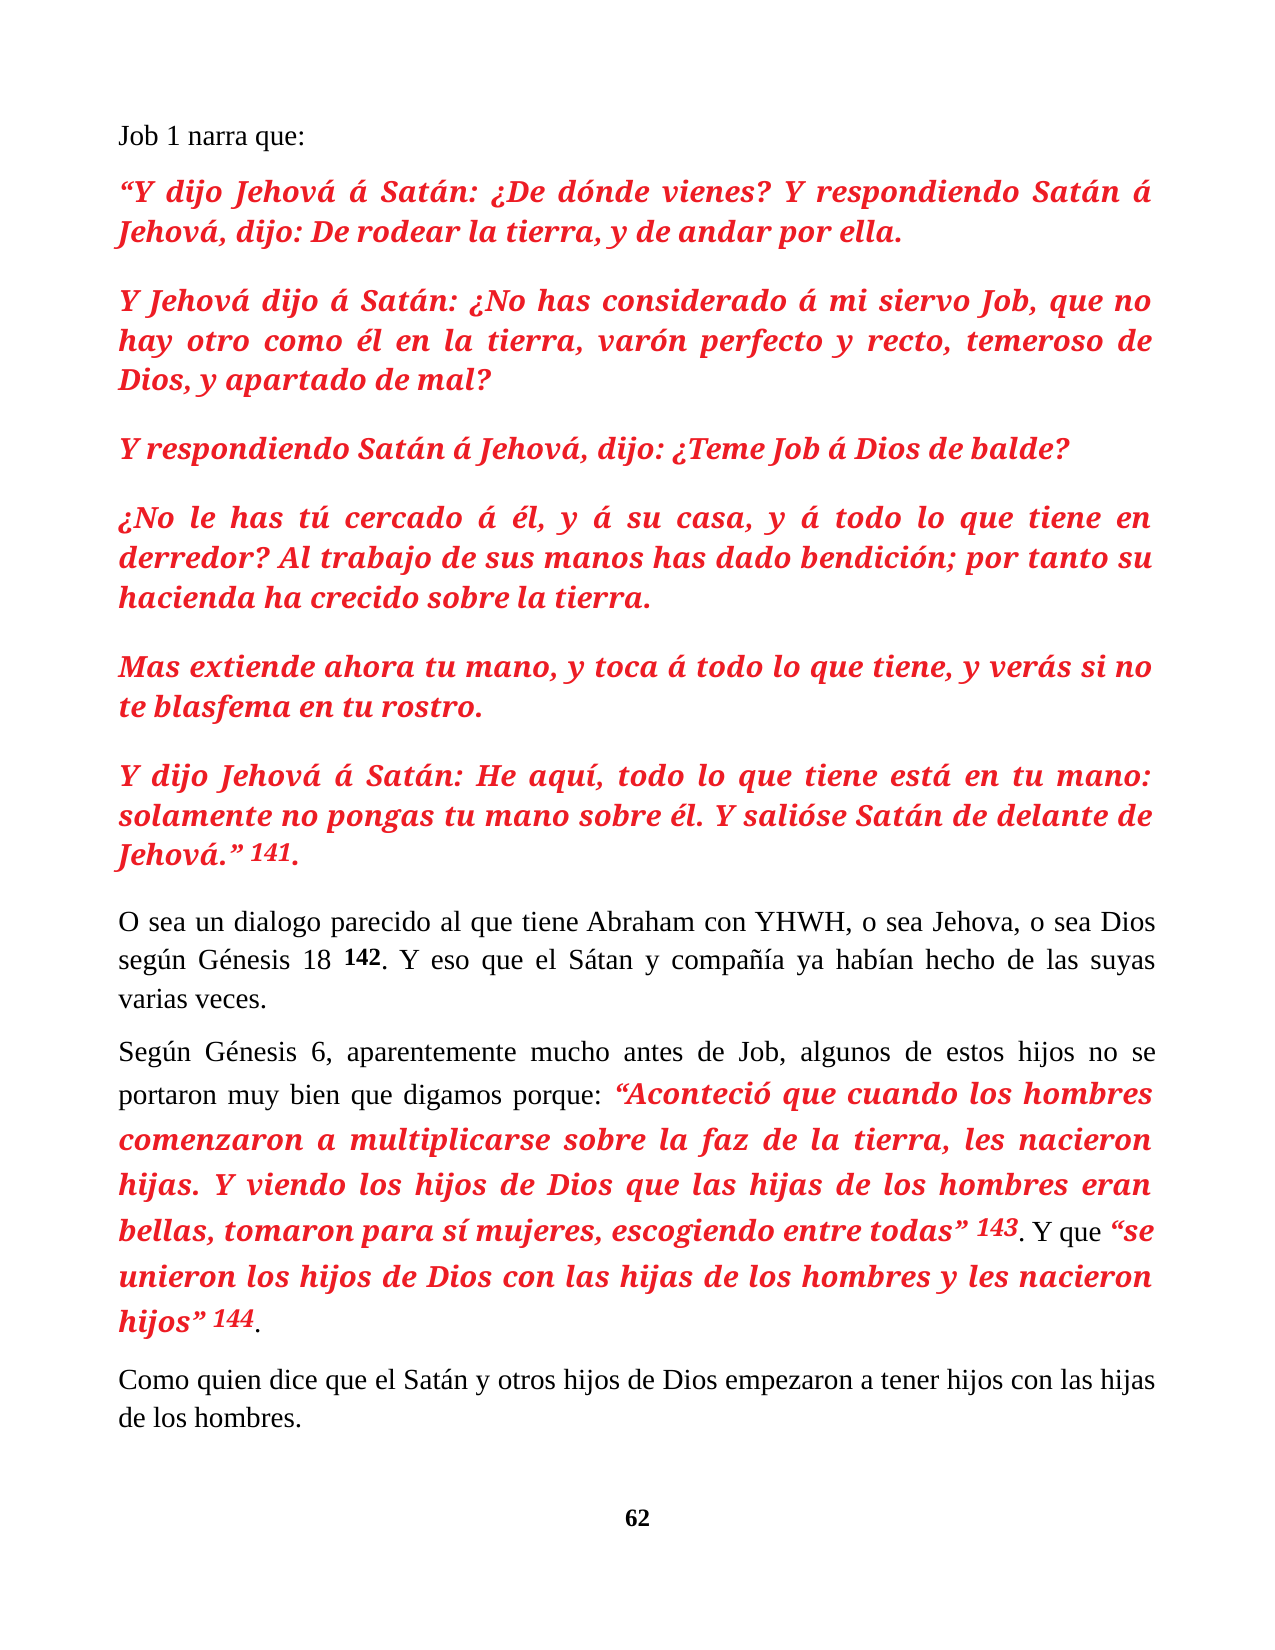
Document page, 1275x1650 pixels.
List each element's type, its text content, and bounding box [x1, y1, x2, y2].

text ¿No le has tú cercado á él, y á su casa, y á todo lo que tiene en derredor? Al trabajo de sus manos has dado bendición; por tanto su hacienda ha crecido sobre la tierra. [118, 498, 1157, 617]
text Según Génesis 6, aparentemente mucho antes de Job, algunos de estos hijos no se portaron muy bien que digamos porque: “Aconteció que cuando los hombres comenzaron a multiplicarse sobre la faz de la tierra, les nacieron hijas. Y viendo los hijos de Dios que las hijas de los hombres eran bellas, tomaron para sí mujeres, escogiendo entre todas” . Y que “se unieron los hijos de Dios con las hijas de los hombres y les nacieron hijos” . [118, 1034, 1157, 1341]
text Y respondiendo Satán á Jehová, dijo: ¿Teme Job á Dios de balde? [118, 429, 1157, 468]
text Como quien dice que el Satán y otros hijos de Dios empezaron a tener hijos con las hijas de los hombres. [118, 1362, 1157, 1434]
text Job 1 narra que: [118, 118, 1157, 152]
text O sea un dialogo parecido al que tiene Abraham con YHWH, o sea Jehova, o sea Dios según Génesis 18 . Y eso que el Sátan y compañía ya habían hecho de las suyas varias veces. [118, 904, 1157, 1014]
text Y Jehová dijo á Satán: ¿No has considerado á mi siervo Job, que no hay otro como él en la tierra, varón perfecto y recto, temeroso de Dios, y apartado de mal? [118, 280, 1157, 399]
text Mas extiende ahora tu mano, y toca á todo lo que tiene, y verás si no te blasfema en tu rostro. [118, 646, 1157, 726]
text Y dijo Jehová á Satán: He aquí, todo lo que tiene está en tu mano: solamente no pongas tu mano sobre él. Y salióse Satán de delante de Jehová.” . [118, 755, 1157, 874]
text “Y dijo Jehová á Satán: ¿De dónde vienes? Y respondiendo Satán á Jehová, dijo: De rodear la tierra, y de andar por ella. [118, 171, 1157, 251]
